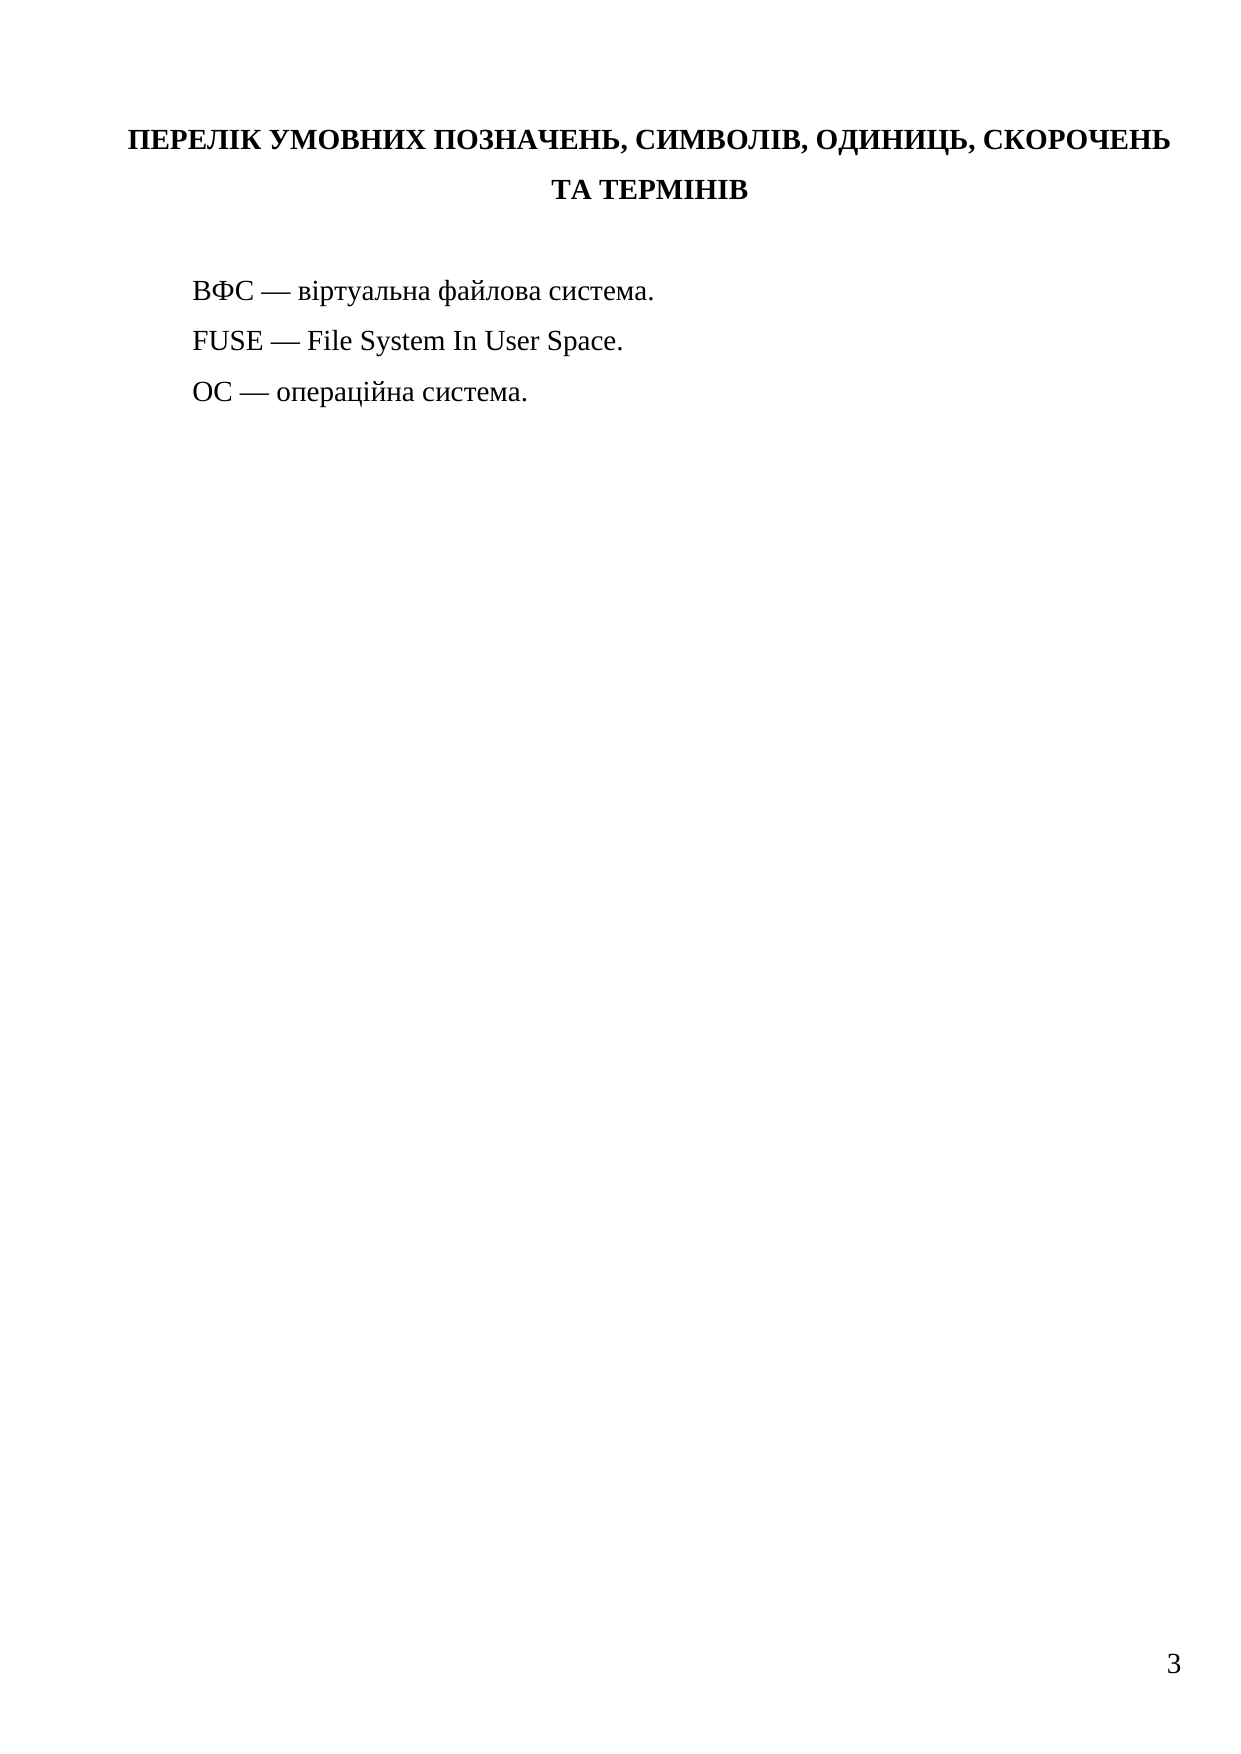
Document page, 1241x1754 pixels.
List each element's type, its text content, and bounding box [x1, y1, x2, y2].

subtitle Перелік умовних позначень, символів, одиниць, скорочень та термінів [118, 122, 1181, 206]
text ВФС — віртуальна файлова система. [118, 273, 1181, 307]
text ОС — операційна система. [118, 374, 1181, 407]
text FUSE — File System In User Space. [118, 323, 1181, 357]
